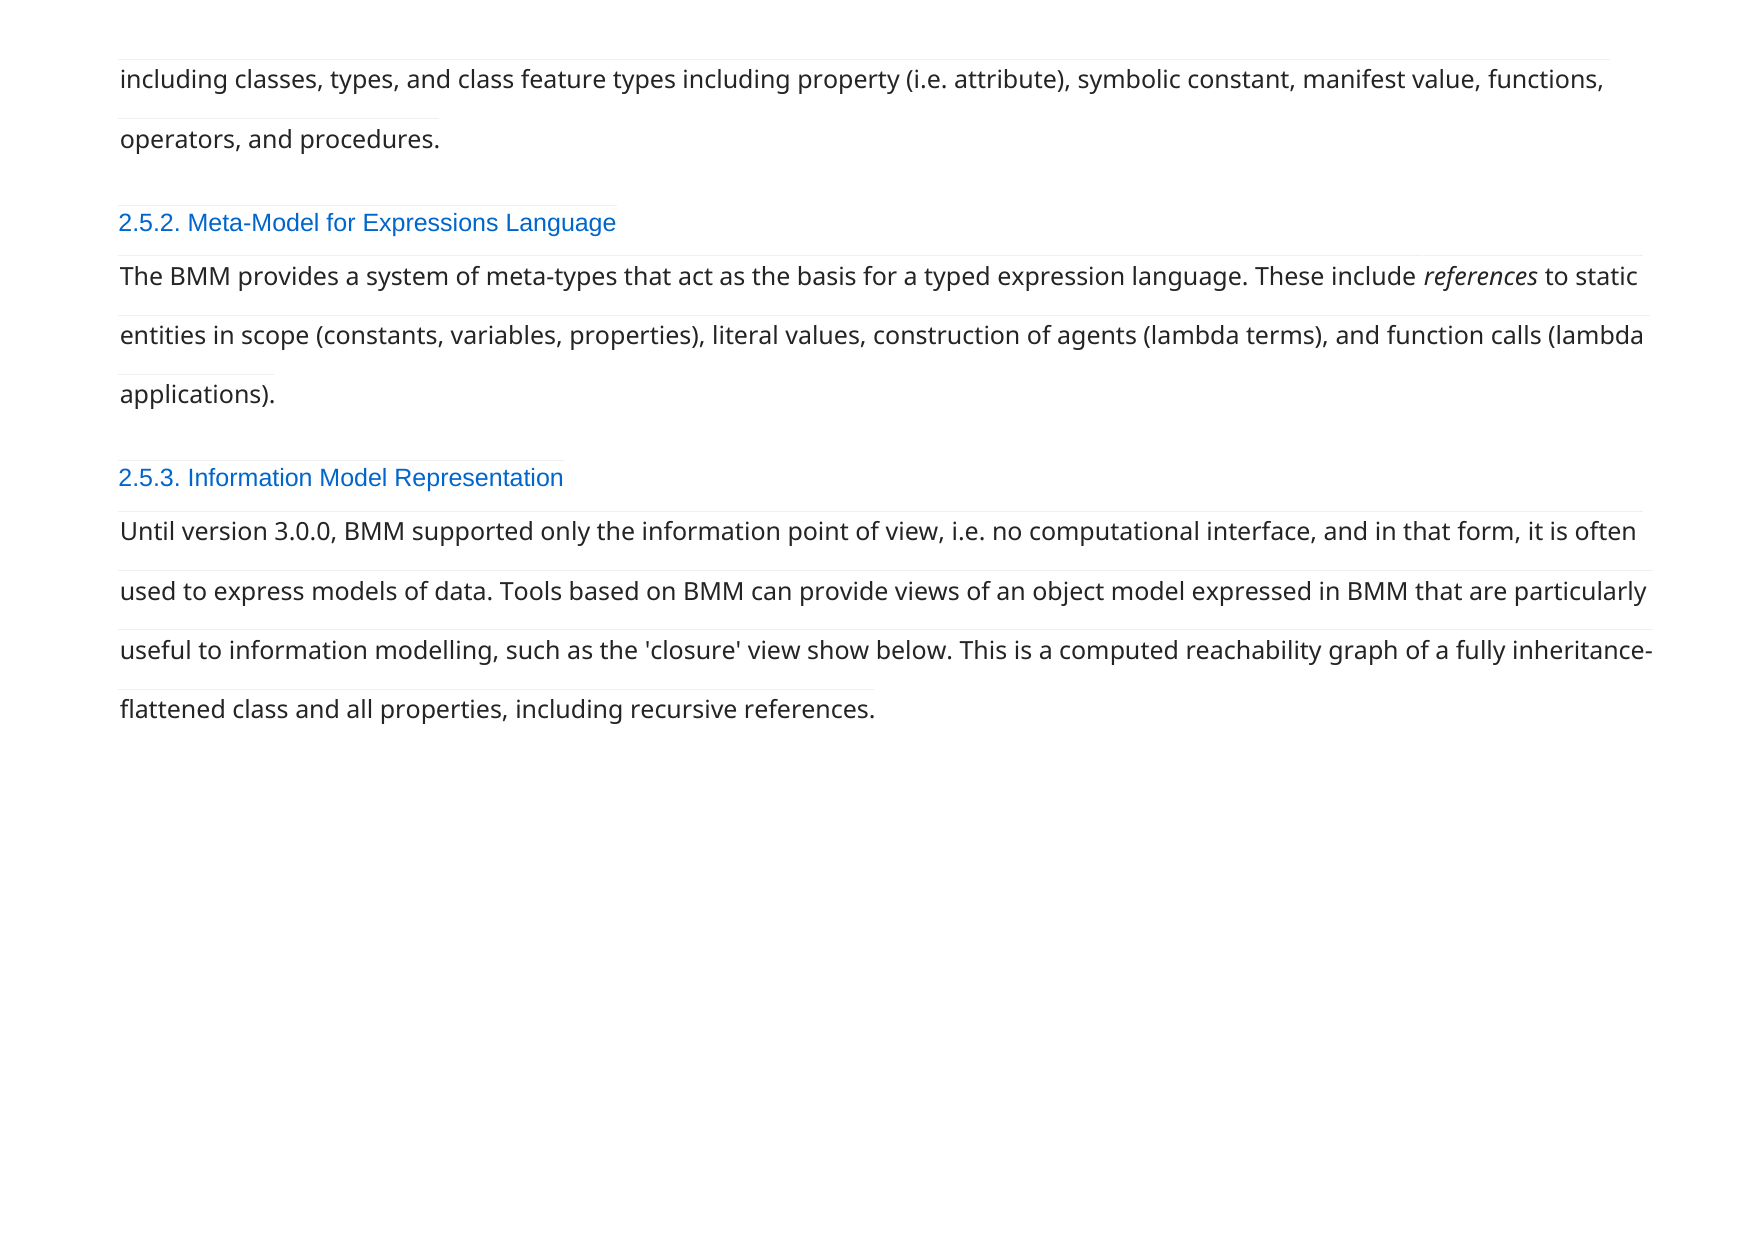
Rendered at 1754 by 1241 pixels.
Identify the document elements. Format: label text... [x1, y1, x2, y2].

subtitle 2.5.3. Information Model Representation [118, 460, 1695, 492]
subtitle 2.5.2. Meta-Model for Expressions Language [118, 205, 1695, 236]
text The BMM from version 3.0.0 on may be used to represent a full class model at an interface level (i.e. without code for methods) including classes, types, and class feature types including property (i.e. attribute), symbolic constant, manifest value, functions, operators, and procedures. [118, 59, 1695, 155]
text Until version 3.0.0, BMM supported only the information point of view, i.e. no computational interface, and in that form, it is often used to express models of data. Tools based on BMM can provide views of an object model expressed in BMM that are particularly useful to information modelling, such as the 'closure' view show below. This is a computed reachability graph of a fully inheritance-flattened class and all properties, including recursive references. [118, 511, 1695, 726]
text The BMM provides a system of meta-types that act as the basis for a typed expression language. These include references to static entities in scope (constants, variables, properties), literal values, construction of agents (lambda terms), and function calls (lambda applications). [118, 255, 1695, 411]
